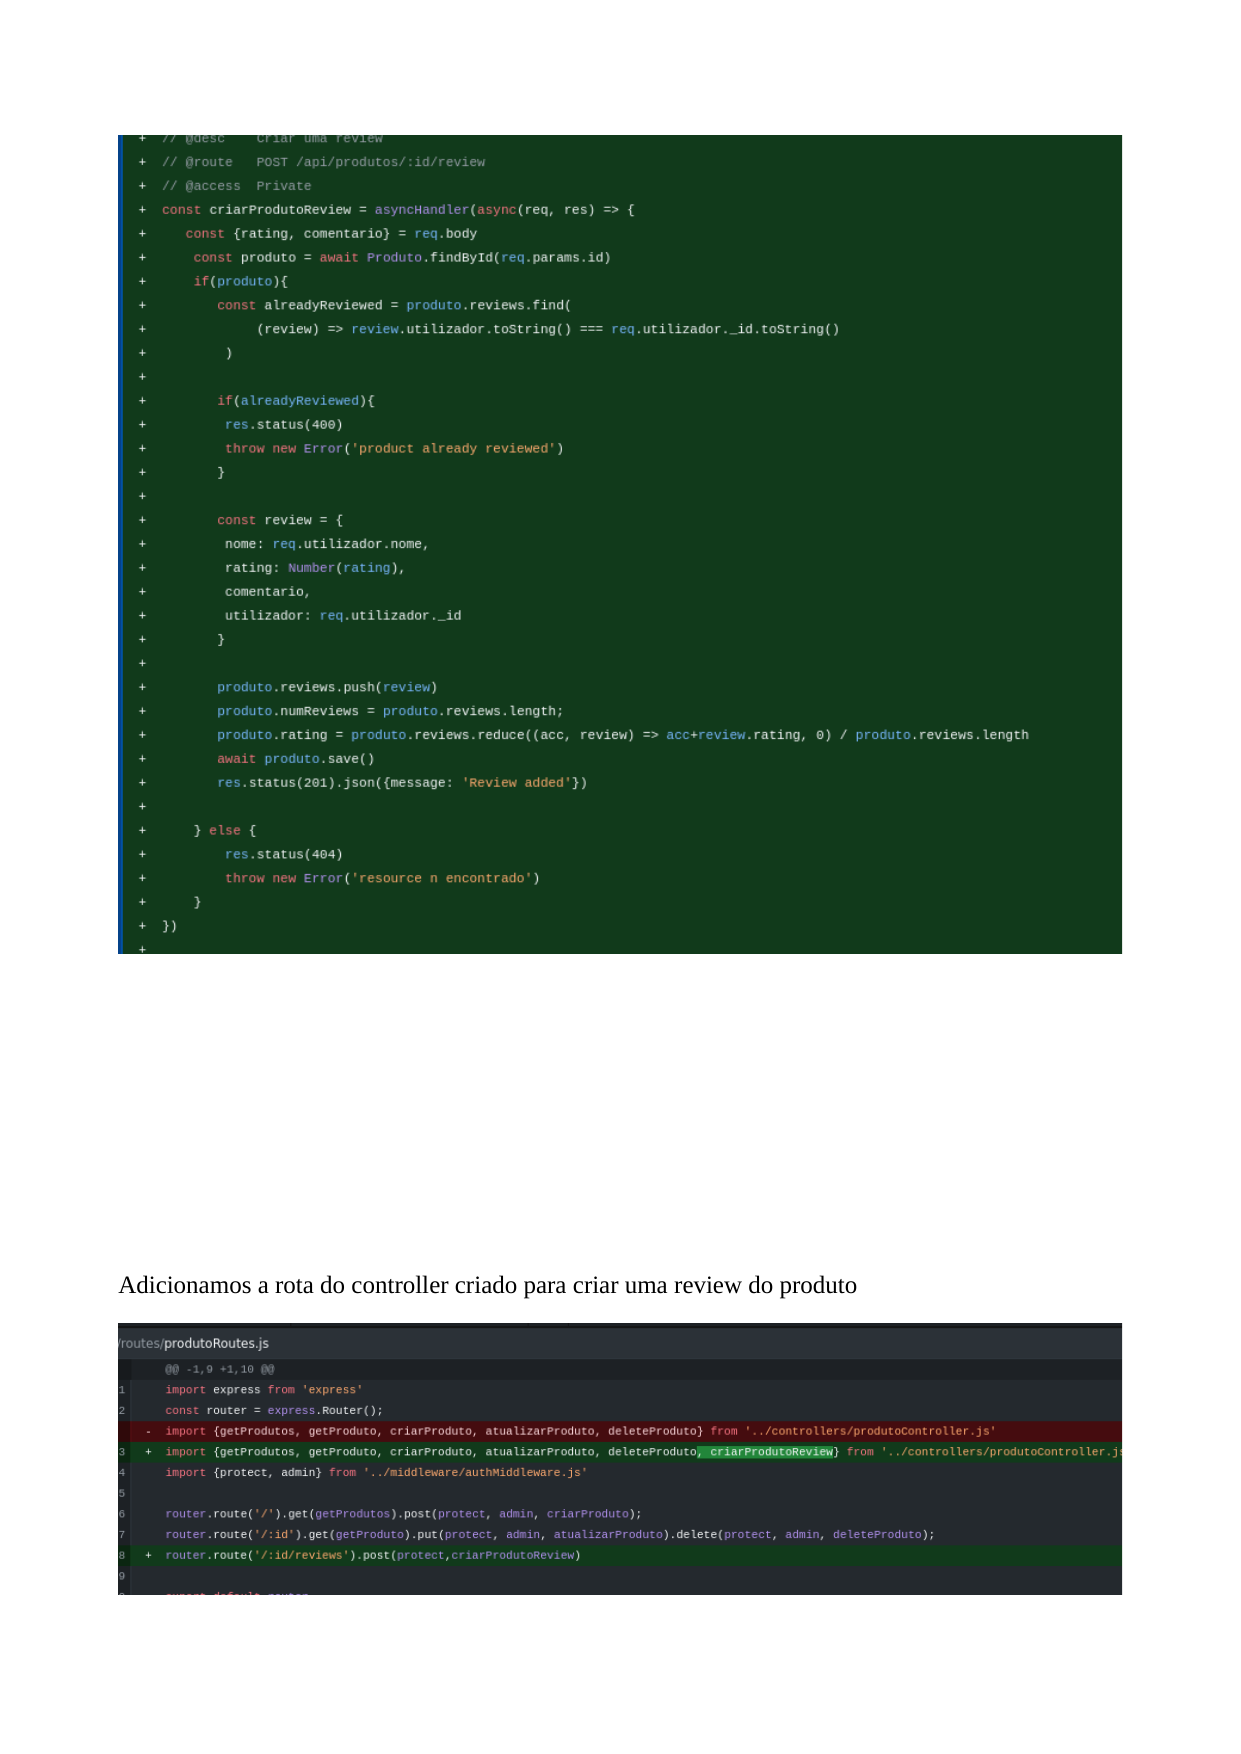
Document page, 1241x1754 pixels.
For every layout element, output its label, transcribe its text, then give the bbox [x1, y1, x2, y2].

picture [118, 1323, 1123, 1595]
text Adicionamos a rota do controller criado para criar uma review do produto [118, 1270, 1122, 1299]
picture [118, 135, 1123, 954]
